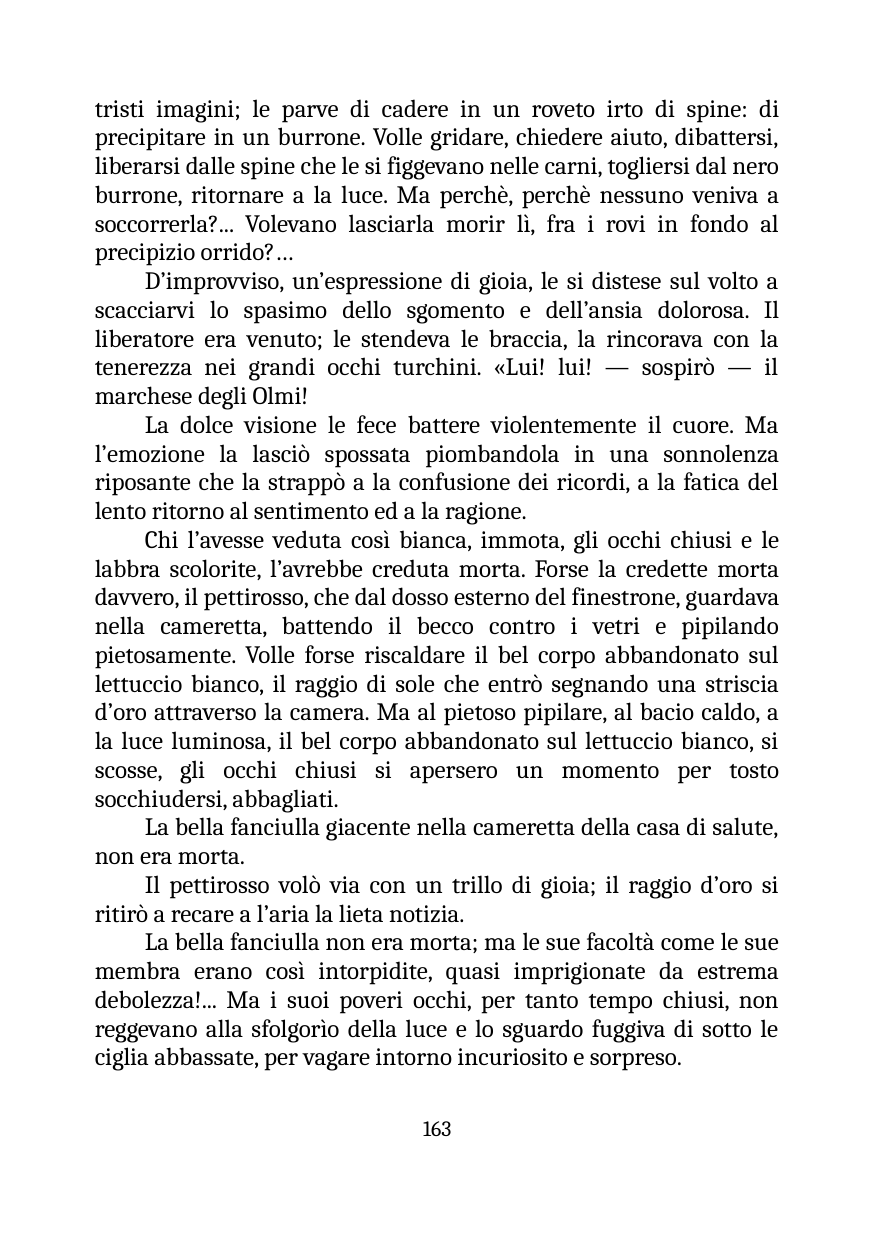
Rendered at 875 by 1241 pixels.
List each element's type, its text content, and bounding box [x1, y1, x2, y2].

text Il pettirosso volò via con un trillo di gioia; il raggio d’oro si ritirò a recare a l’aria la lieta notizia. [94, 871, 779, 928]
text La dolce visione le fece battere violentemente il cuore. Ma l’emozione la lasciò spossata piombandola in una sonnolenza riposante che la strappò a la confusione dei ricordi, a la fatica del lento ritorno al sentimento ed a la ragione. [94, 411, 779, 526]
text La bella fanciulla non era morta; ma le sue facoltà come le sue membra erano così intorpidite, quasi imprigionate da estrema debolezza!... Ma i suoi poveri occhi, per tanto tempo chiusi, non reggevano alla sfolgorìo della luce e lo sguardo fuggiva di sotto le ciglia abbassate, per vagare intorno incuriosito e sorpreso. [94, 928, 779, 1072]
text La bella fanciulla giacente nella cameretta della casa di salute, non era morta. [94, 813, 779, 871]
text Chi l’avesse veduta così bianca, immota, gli occhi chiusi e le labbra scolorite, l’avrebbe creduta morta. Forse la credette morta davvero, il pettirosso, che dal dosso esterno del finestrone, guardava nella cameretta, battendo il becco contro i vetri e pipilando pietosamente. Volle forse riscaldare il bel corpo abbandonato sul lettuccio bianco, il raggio di sole che entrò segnando una striscia d’oro attraverso la camera. Ma al pietoso pipilare, al bacio caldo, a la luce luminosa, il bel corpo abbandonato sul lettuccio bianco, si scosse, gli occhi chiusi si apersero un momento per tosto socchiudersi, abbagliati. [94, 526, 779, 813]
text D’improvviso, un’espressione di gioia, le si distese sul volto a scacciarvi lo spasimo dello sgomento e dell’ansia dolorosa. Il liberatore era venuto; le stendeva le braccia, la rincorava con la tenerezza nei grandi occhi turchini. «Lui! lui! — sospirò — il marchese degli Olmi! [94, 267, 779, 411]
text tristi imagini; le parve di cadere in un roveto irto di spine: di precipitare in un burrone. Volle gridare, chiedere aiuto, dibattersi, liberarsi dalle spine che le si figgevano nelle carni, togliersi dal nero burrone, ritornare a la luce. Ma perchè, perchè nessuno veniva a soccorrerla?... Volevano lasciarla morir lì, fra i rovi in fondo al precipizio orrido?… [94, 94, 779, 267]
